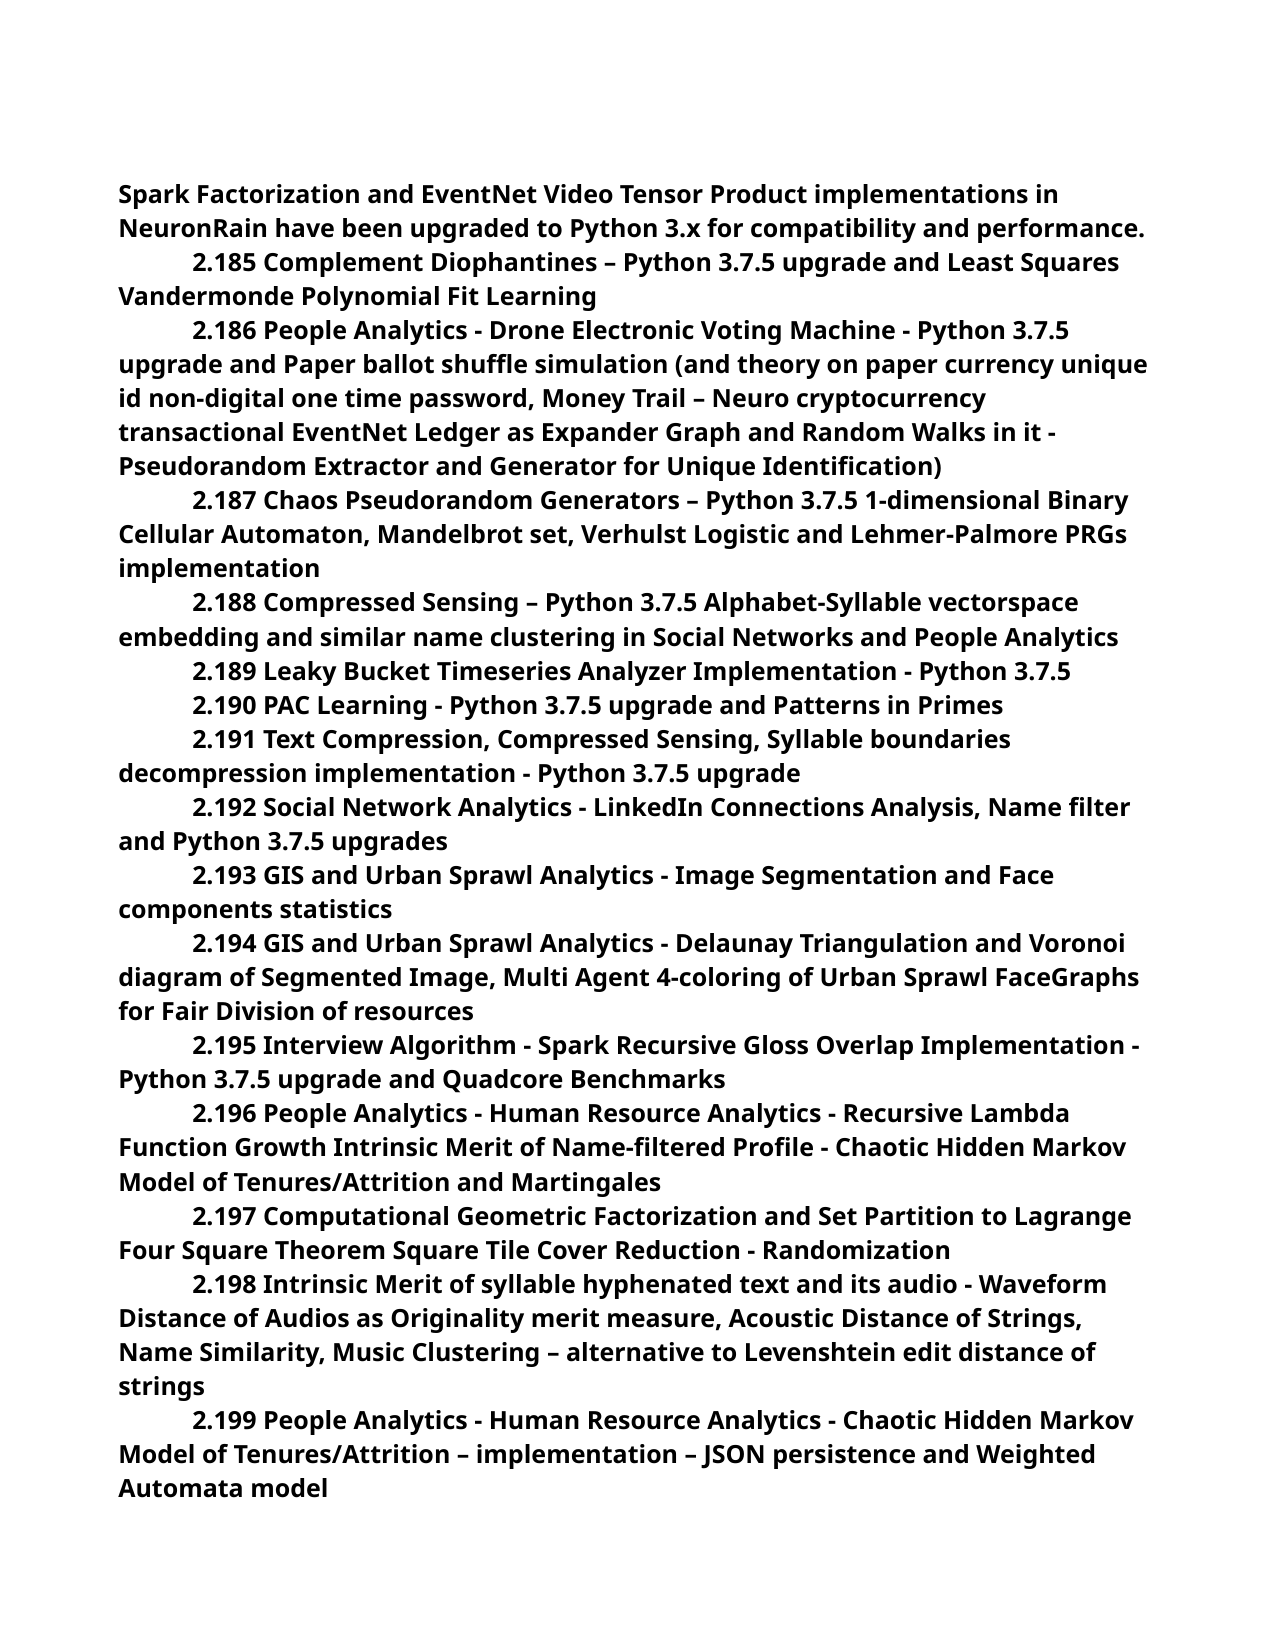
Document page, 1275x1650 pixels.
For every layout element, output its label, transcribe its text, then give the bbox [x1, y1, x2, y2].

text Spark Factorization and EventNet Video Tensor Product implementations in NeuronRain have been upgraded to Python 3.x for compatibility and performance. [118, 176, 1157, 244]
text 2.196 People Analytics - Human Resource Analytics - Recursive Lambda Function Growth Intrinsic Merit of Name-filtered Profile - Chaotic Hidden Markov Model of Tenures/Attrition and Martingales [118, 1096, 1157, 1198]
text 2.189 Leaky Bucket Timeseries Analyzer Implementation - Python 3.7.5 [118, 653, 1157, 687]
text 2.186 People Analytics - Drone Electronic Voting Machine - Python 3.7.5 upgrade and Paper ballot shuffle simulation (and theory on paper currency unique id non-digital one time password, Money Trail – Neuro cryptocurrency transactional EventNet Ledger as Expander Graph and Random Walks in it - Pseudorandom Extractor and Generator for Unique Identification) [118, 313, 1157, 483]
text 2.193 GIS and Urban Sprawl Analytics - Image Segmentation and Face components statistics [118, 858, 1157, 926]
text 2.187 Chaos Pseudorandom Generators – Python 3.7.5 1-dimensional Binary Cellular Automaton, Mandelbrot set, Verhulst Logistic and Lehmer-Palmore PRGs implementation [118, 483, 1157, 585]
text 2.185 Complement Diophantines – Python 3.7.5 upgrade and Least Squares Vandermonde Polynomial Fit Learning [118, 244, 1157, 313]
text 2.188 Compressed Sensing – Python 3.7.5 Alphabet-Syllable vectorspace embedding and similar name clustering in Social Networks and People Analytics [118, 585, 1157, 653]
text 2.199 People Analytics - Human Resource Analytics - Chaotic Hidden Markov Model of Tenures/Attrition – implementation – JSON persistence and Weighted Automata model [118, 1403, 1157, 1505]
text 2.197 Computational Geometric Factorization and Set Partition to Lagrange Four Square Theorem Square Tile Cover Reduction - Randomization [118, 1198, 1157, 1266]
text 2.192 Social Network Analytics - LinkedIn Connections Analysis, Name filter and Python 3.7.5 upgrades [118, 789, 1157, 858]
text 2.198 Intrinsic Merit of syllable hyphenated text and its audio - Waveform Distance of Audios as Originality merit measure, Acoustic Distance of Strings, Name Similarity, Music Clustering – alternative to Levenshtein edit distance of strings [118, 1266, 1157, 1403]
text 2.191 Text Compression, Compressed Sensing, Syllable boundaries decompression implementation - Python 3.7.5 upgrade [118, 721, 1157, 789]
text 2.194 GIS and Urban Sprawl Analytics - Delaunay Triangulation and Voronoi diagram of Segmented Image, Multi Agent 4-coloring of Urban Sprawl FaceGraphs for Fair Division of resources [118, 926, 1157, 1028]
text 2.190 PAC Learning - Python 3.7.5 upgrade and Patterns in Primes [118, 687, 1157, 721]
text 2.195 Interview Algorithm - Spark Recursive Gloss Overlap Implementation - Python 3.7.5 upgrade and Quadcore Benchmarks [118, 1028, 1157, 1096]
